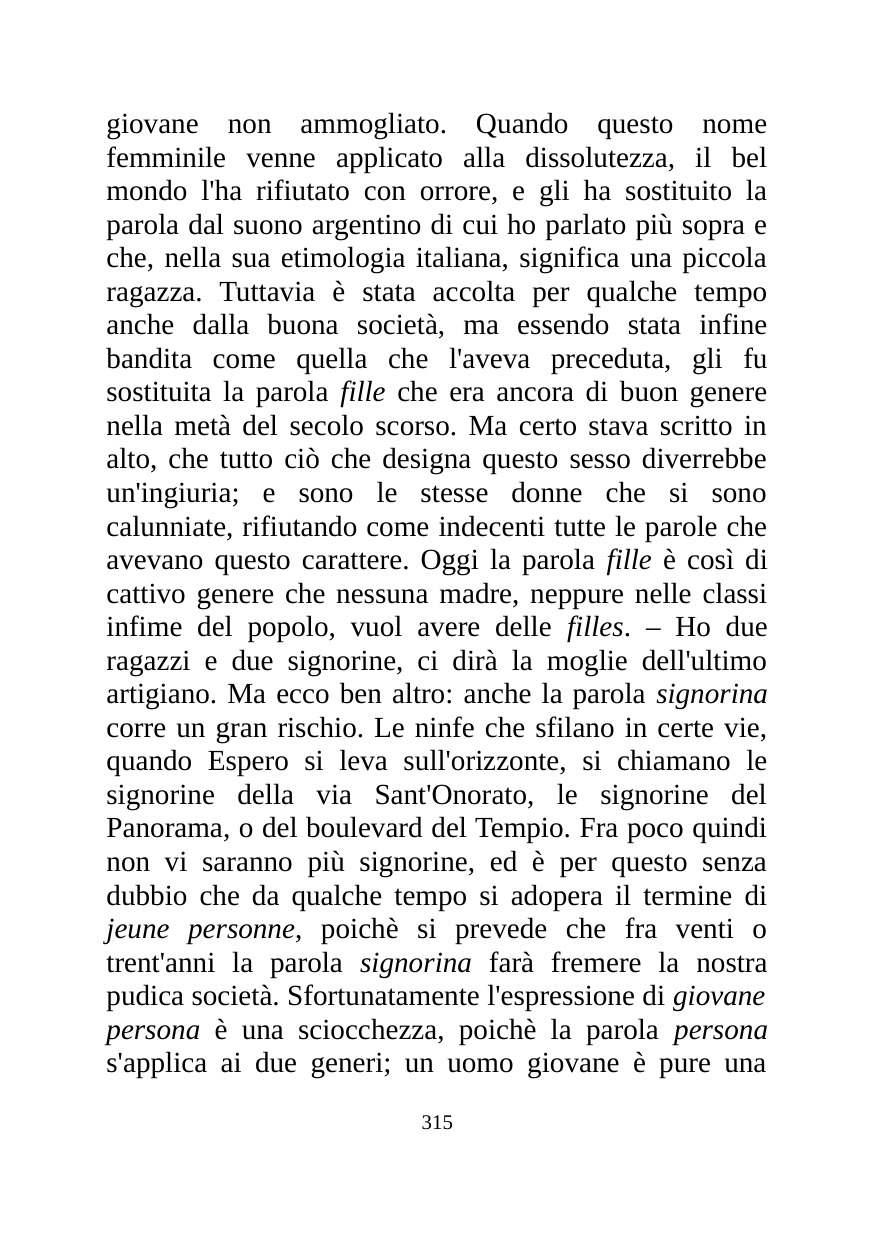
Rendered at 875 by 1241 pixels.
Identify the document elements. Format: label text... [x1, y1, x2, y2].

text giovane non ammogliato. Quando questo nome femminile venne applicato alla dissolutezza, il bel mondo l'ha rifiutato con orrore, e gli ha sostituito la parola dal suono argentino di cui ho parlato più sopra e che, nella sua etimologia italiana, significa una piccola ragazza. Tuttavia è stata accolta per qualche tempo anche dalla buona società, ma essendo stata infine bandita come quella che l'aveva preceduta, gli fu sostituita la parola fille che era ancora di buon genere nella metà del secolo scorso. Ma certo stava scritto in alto, che tutto ciò che designa questo sesso diverrebbe un'ingiuria; e sono le stesse donne che si sono calunniate, rifiutando come indecenti tutte le parole che avevano questo carattere. Oggi la parola fille è così di cattivo genere che nessuna madre, neppure nelle classi infime del popolo, vuol avere delle filles. – Ho due ragazzi e due signorine, ci dirà la moglie dell'ultimo artigiano. Ma ecco ben altro: anche la parola signorina corre un gran rischio. Le ninfe che sfilano in certe vie, quando Espero si leva sull'orizzonte, si chiamano le signorine della via Sant'Onorato, le signorine del Panorama, o del boulevard del Tempio. Fra poco quindi non vi saranno più signorine, ed è per questo senza dubbio che da qualche tempo si adopera il termine di jeune personne, poichè si prevede che fra venti o trent'anni la parola signorina farà fremere la nostra pudica società. Sfortunatamente l'espressione di giovane persona è una sciocchezza, poichè la parola persona s'applica ai due generi; un uomo giovane è pure una [106, 106, 768, 1079]
